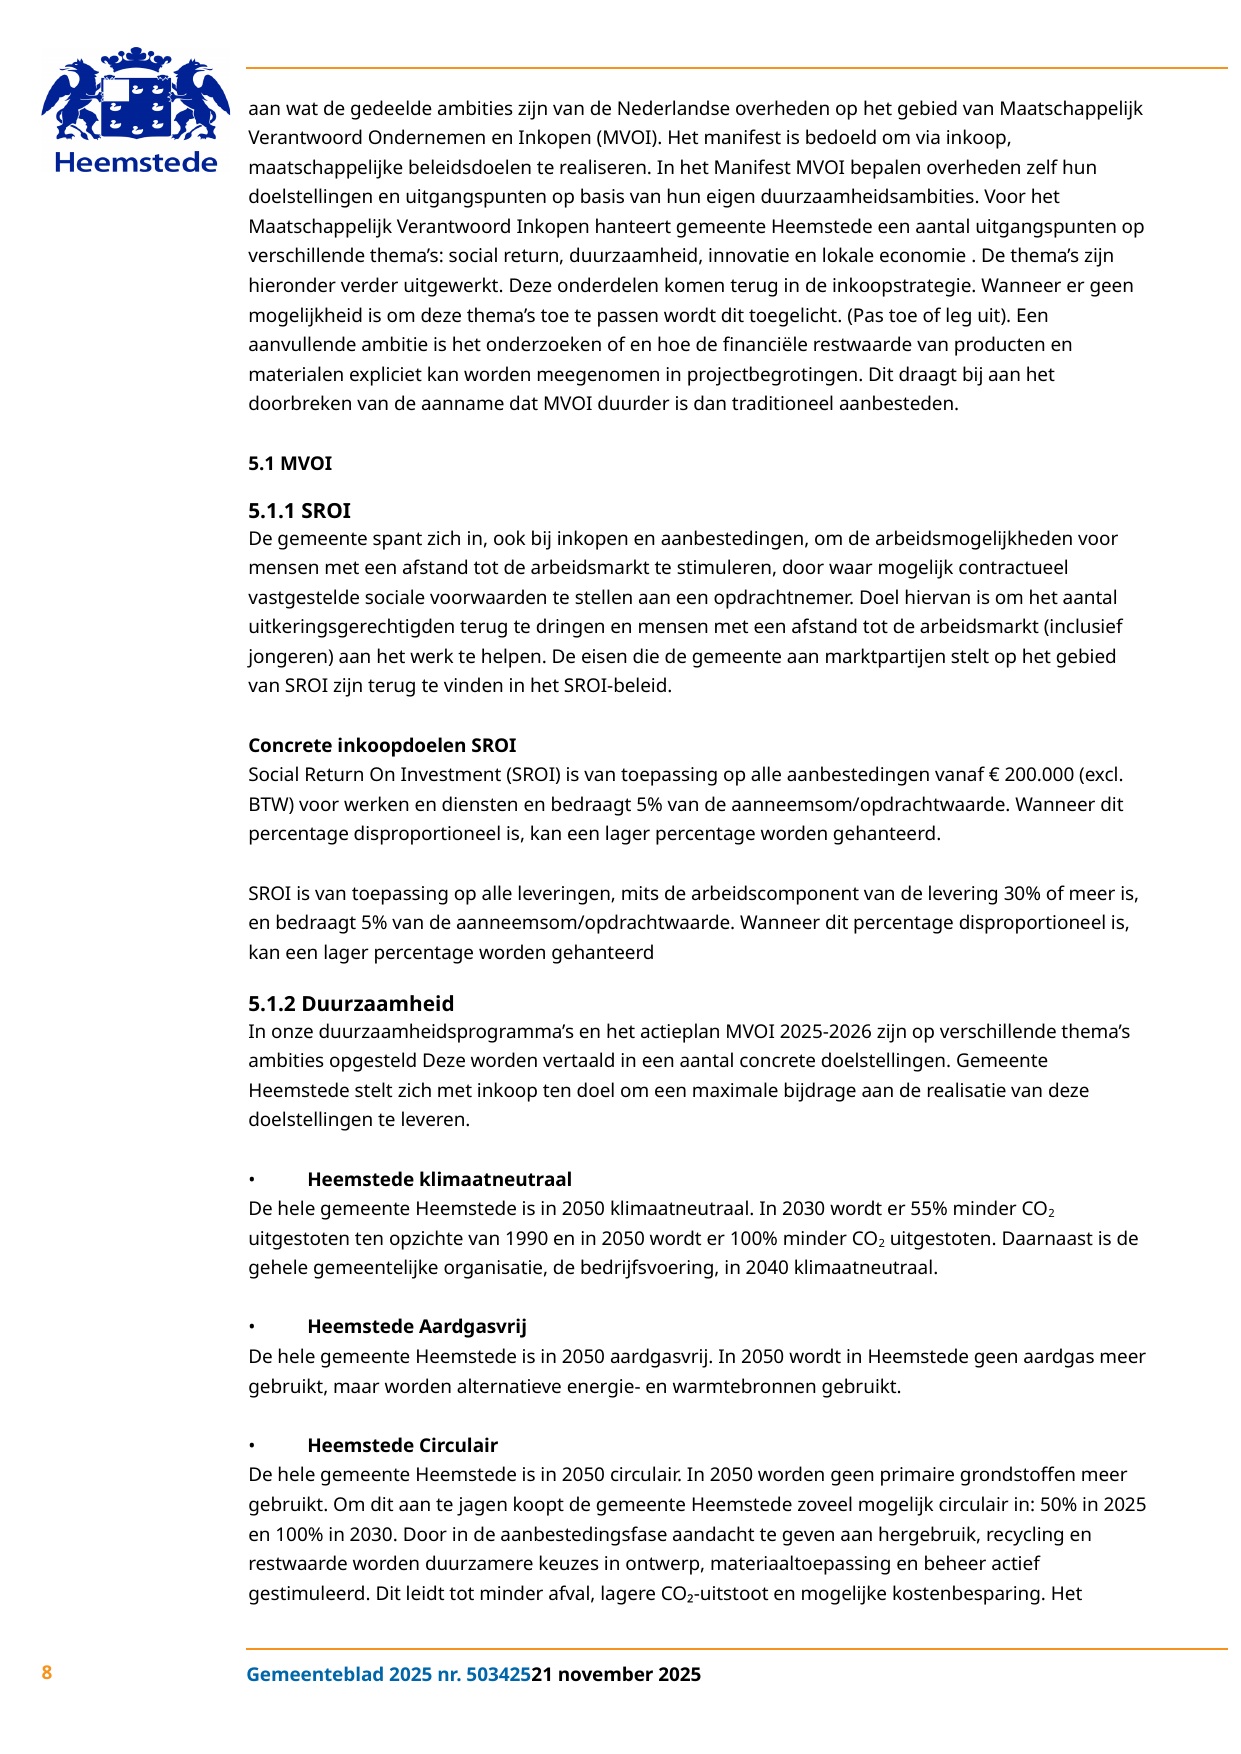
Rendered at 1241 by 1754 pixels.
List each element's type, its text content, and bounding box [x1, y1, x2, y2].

text 5.1 MVOI [248, 450, 1152, 476]
text De hele gemeente Heemstede is in 2050 klimaatneutraal. In 2030 wordt er 55% minder CO2 uitgestoten ten opzichte van 1990 en in 2050 wordt er 100% minder CO2 uitgestoten. Daarnaast is de gehele gemeentelijke organisatie, de bedrijfsvoering, in 2040 klimaatneutraal. [248, 1195, 1152, 1280]
text 5.1.2 Duurzaamheid [248, 989, 1152, 1018]
list Heemstede klimaatneutraal [248, 1166, 1152, 1191]
text In onze duurzaamheidsprogramma’s en het actieplan MVOI 2025-2026 zijn op verschillende thema’s ambities opgesteld Deze worden vertaald in een aantal concrete doelstellingen. Gemeente Heemstede stelt zich met inkoop ten doel om een maximale bijdrage aan de realisatie van deze doelstellingen te leveren. [248, 1018, 1152, 1132]
text aan wat de gedeelde ambities zijn van de Nederlandse overheden op het gebied van Maatschappelijk Verantwoord Ondernemen en Inkopen (MVOI). Het manifest is bedoeld om via inkoop, maatschappelijke beleidsdoelen te realiseren. In het Manifest MVOI bepalen overheden zelf hun doelstellingen en uitgangspunten op basis van hun eigen duurzaamheidsambities. Voor het Maatschappelijk Verantwoord Inkopen hanteert gemeente Heemstede een aantal uitgangspunten op verschillende thema’s: social return, duurzaamheid, innovatie en lokale economie . De thema’s zijn hieronder verder uitgewerkt. Deze onderdelen komen terug in de inkoopstrategie. Wanneer er geen mogelijkheid is om deze thema’s toe te passen wordt dit toegelicht. (Pas toe of leg uit). Een aanvullende ambitie is het onderzoeken of en hoe de financiële restwaarde van producten en materialen expliciet kan worden meegenomen in projectbegrotingen. Dit draagt bij aan het doorbreken van de aanname dat MVOI duurder is dan traditioneel aanbesteden. [248, 95, 1152, 416]
text SROI is van toepassing op alle leveringen, mits de arbeidscomponent van de levering 30% of meer is, en bedraagt 5% van de aanneemsom/opdrachtwaarde. Wanneer dit percentage disproportioneel is, kan een lager percentage worden gehanteerd [248, 880, 1152, 965]
text Social Return On Investment (SROI) is van toepassing op alle aanbestedingen vanaf € 200.000 (excl. BTW) voor werken en diensten en bedraagt 5% van de aanneemsom/opdrachtwaarde. Wanneer dit percentage disproportioneel is, kan een lager percentage worden gehanteerd. [248, 761, 1152, 846]
list Heemstede Aardgasvrij [248, 1314, 1152, 1339]
list Heemstede Circulair [248, 1432, 1152, 1458]
picture [41, 47, 231, 172]
text De hele gemeente Heemstede is in 2050 circulair. In 2050 worden geen primaire grondstoffen meer gebruikt. Om dit aan te jagen koopt de gemeente Heemstede zoveel mogelijk circulair in: 50% in 2025 en 100% in 2030. Door in de aanbestedingsfase aandacht te geven aan hergebruik, recycling en restwaarde worden duurzamere keuzes in ontwerp, materiaaltoepassing en beheer actief gestimuleerd. Dit leidt tot minder afval, lagere CO₂-uitstoot en mogelijke kostenbesparing. Het [248, 1462, 1152, 1606]
text De hele gemeente Heemstede is in 2050 aardgasvrij. In 2050 wordt in Heemstede geen aardgas meer gebruikt, maar worden alternatieve energie- en warmtebronnen gebruikt. [248, 1343, 1152, 1398]
text De gemeente spant zich in, ook bij inkopen en aanbestedingen, om de arbeidsmogelijkheden voor mensen met een afstand tot de arbeidsmarkt te stimuleren, door waar mogelijk contractueel vastgestelde sociale voorwaarden te stellen aan een opdrachtnemer. Doel hiervan is om het aantal uitkeringsgerechtigden terug te dringen en mensen met een afstand tot de arbeidsmarkt (inclusief jongeren) aan het werk te helpen. De eisen die de gemeente aan marktpartijen stelt op het gebied van SROI zijn terug te vinden in het SROI-beleid. [248, 525, 1152, 698]
text 5.1.1 SROI [248, 496, 1152, 525]
text Concrete inkoopdoelen SROI [248, 732, 1152, 758]
